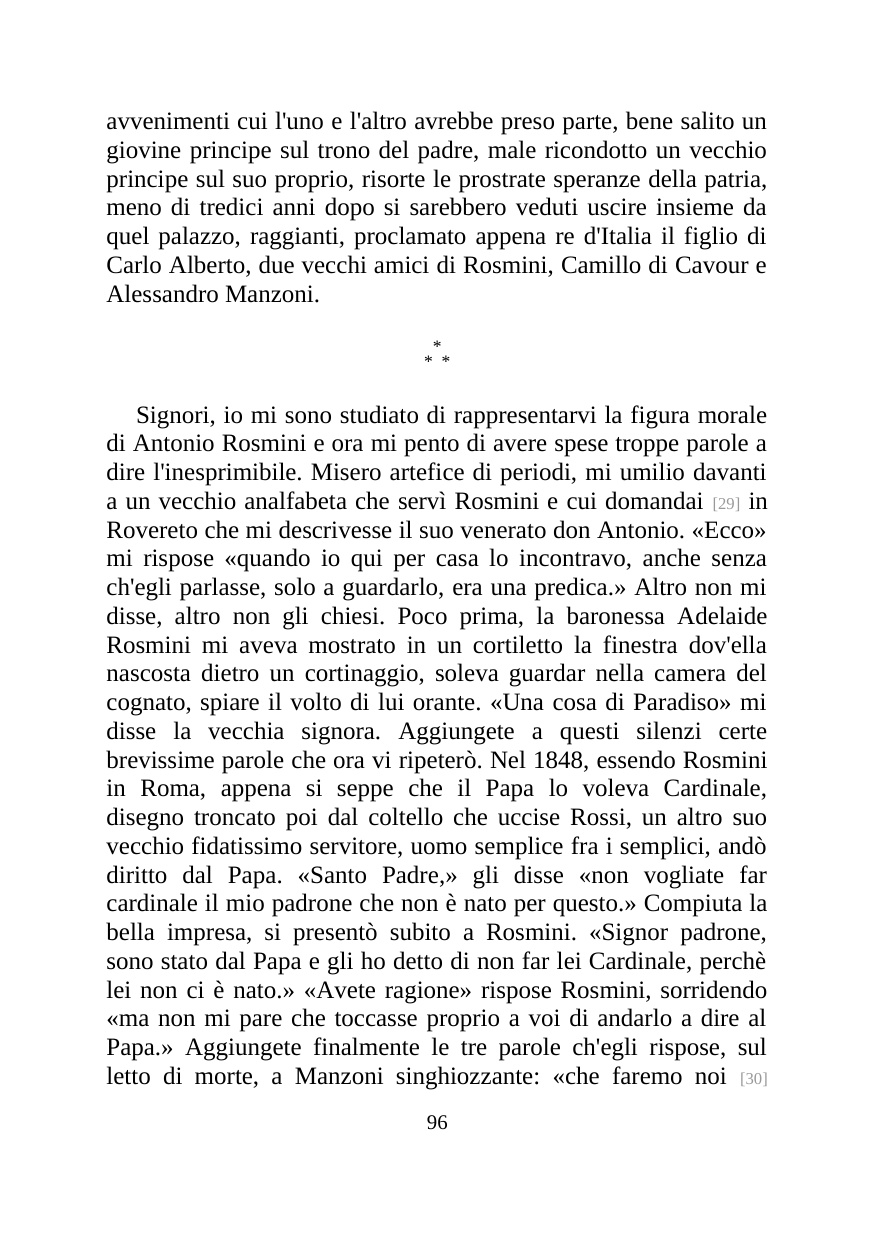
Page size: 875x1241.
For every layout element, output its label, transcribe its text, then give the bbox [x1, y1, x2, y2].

text avvenimenti cui l'uno e l'altro avrebbe preso parte, bene salito un giovine principe sul trono del padre, male ricondotto un vecchio principe sul suo proprio, risorte le prostrate speranze della patria, meno di tredici anni dopo si sarebbero veduti uscire insieme da quel palazzo, raggianti, proclamato appena re d'Italia il figlio di Carlo Alberto, due vecchi amici di Rosmini, Camillo di Cavour e Alessandro Manzoni. [106, 106, 768, 307]
text *** [106, 336, 768, 371]
text Signori, io mi sono studiato di rappresentarvi la figura morale di Antonio Rosmini e ora mi pento di avere spese troppe parole a dire l'inesprimibile. Misero artefice di periodi, mi umilio davanti a un vecchio analfabeta che servì Rosmini e cui domandai [29] in Rovereto che mi descrivesse il suo venerato don Antonio. «Ecco» mi rispose «quando io qui per casa lo incontravo, anche senza ch'egli parlasse, solo a guardarlo, era una predica.» Altro non mi disse, altro non gli chiesi. Poco prima, la baronessa Adelaide Rosmini mi aveva mostrato in un cortiletto la finestra dov'ella nascosta dietro un cortinaggio, soleva guardar nella camera del cognato, spiare il volto di lui orante. «Una cosa di Paradiso» mi disse la vecchia signora. Aggiungete a questi silenzi certe brevissime parole che ora vi ripeterò. Nel 1848, essendo Rosmini in Roma, appena si seppe che il Papa lo voleva Cardinale, disegno troncato poi dal coltello che uccise Rossi, un altro suo vecchio fidatissimo servitore, uomo semplice fra i semplici, andò diritto dal Papa. «Santo Padre,» gli disse «non vogliate far cardinale il mio padrone che non è nato per questo.» Compiuta la bella impresa, si presentò subito a Rosmini. «Signor padrone, sono stato dal Papa e gli ho detto di non far lei Cardinale, perchè lei non ci è nato.» «Avete ragione» rispose Rosmini, sorridendo «ma non mi pare che toccasse proprio a voi di andarlo a dire al Papa.» Aggiungete finalmente le tre parole ch'egli rispose, sul letto di morte, a Manzoni singhiozzante: «che faremo noi [30] [106, 400, 768, 1090]
